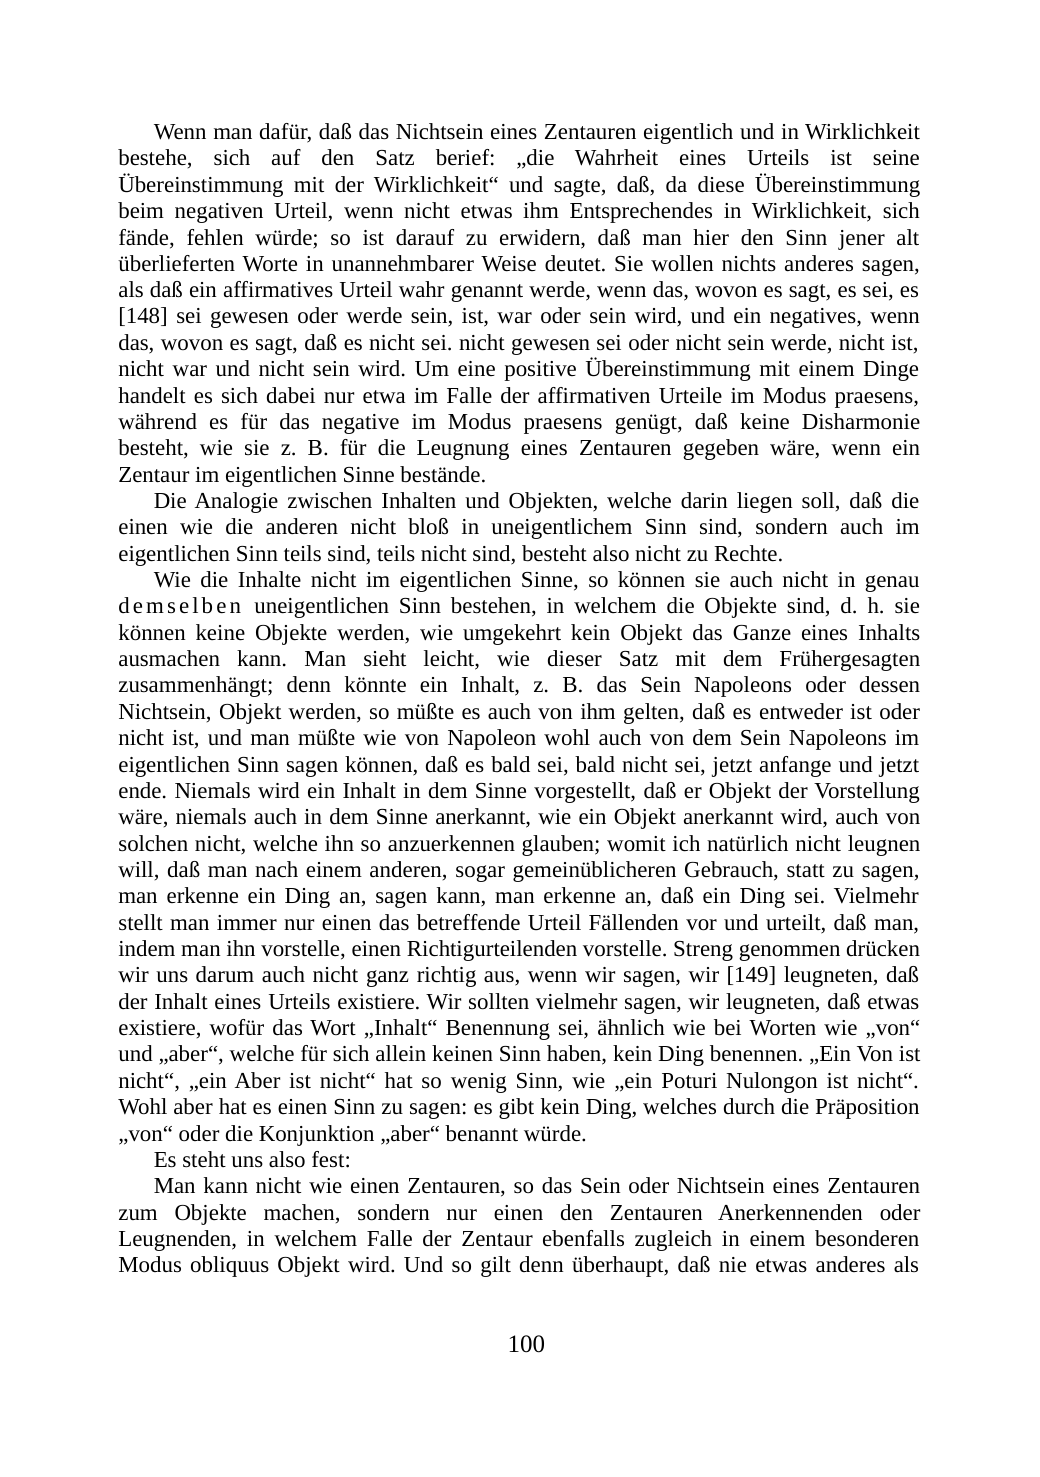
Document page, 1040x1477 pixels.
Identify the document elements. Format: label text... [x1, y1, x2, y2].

text Die Analogie zwischen Inhalten und Objekten, welche darin liegen soll, daß die einen wie die anderen nicht bloß in uneigentlichem Sinn sind, sondern auch im eigentlichen Sinn teils sind, teils nicht sind, besteht also nicht zu Rechte. [118, 487, 921, 566]
text Wenn man dafür, daß das Nichtsein eines Zentauren eigentlich und in Wirklichkeit bestehe, sich auf den Satz berief: „die Wahrheit eines Urteils ist seine Übereinstimmung mit der Wirklichkeit“ und sagte, daß, da diese Übereinstimmung beim negativen Urteil, wenn nicht etwas ihm Entsprechendes in Wirklichkeit, sich fände, fehlen würde; so ist darauf zu erwidern, daß man hier den Sinn jener alt überlieferten Worte in unannehmbarer Weise deutet. Sie wollen nichts anderes sagen, als daß ein affirmatives Urteil wahr genannt werde, wenn das, wovon es sagt, es sei, es [148] sei gewesen oder werde sein, ist, war oder sein wird, und ein negatives, wenn das, wovon es sagt, daß es nicht sei. nicht gewesen sei oder nicht sein werde, nicht ist, nicht war und nicht sein wird. Um eine positive Übereinstimmung mit einem Dinge handelt es sich dabei nur etwa im Falle der affirmativen Urteile im Modus praesens, während es für das negative im Modus praesens genügt, daß keine Disharmonie besteht, wie sie z. B. für die Leugnung eines Zentauren gegeben wäre, wenn ein Zentaur im eigentlichen Sinne bestände. [118, 118, 921, 487]
text Es steht uns also fest: [118, 1146, 921, 1172]
text Man kann nicht wie einen Zentauren, so das Sein oder Nichtsein eines Zentauren zum Objekte machen, sondern nur einen den Zentauren Anerkennenden oder Leugnenden, in welchem Falle der Zentaur ebenfalls zugleich in einem besonderen Modus obliquus Objekt wird. Und so gilt denn überhaupt, daß nie etwas anderes als [118, 1172, 921, 1278]
text Wie die Inhalte nicht im eigentlichen Sinne, so können sie auch nicht in genau demselben uneigentlichen Sinn bestehen, in welchem die Objekte sind, d. h. sie können keine Objekte werden, wie umgekehrt kein Objekt das Ganze eines Inhalts ausmachen kann. Man sieht leicht, wie dieser Satz mit dem Frühergesagten zusammenhängt; denn könnte ein Inhalt, z. B. das Sein Napoleons oder dessen Nichtsein, Objekt werden, so müßte es auch von ihm gelten, daß es entweder ist oder nicht ist, und man müßte wie von Napoleon wohl auch von dem Sein Napoleons im eigentlichen Sinn sagen können, daß es bald sei, bald nicht sei, jetzt anfange und jetzt ende. Niemals wird ein Inhalt in dem Sinne vorgestellt, daß er Objekt der Vorstellung wäre, niemals auch in dem Sinne anerkannt, wie ein Objekt anerkannt wird, auch von solchen nicht, welche ihn so anzuerkennen glauben; womit ich natürlich nicht leugnen will, daß man nach einem anderen, sogar gemeinüblicheren Gebrauch, statt zu sagen, man erkenne ein Ding an, sagen kann, man erkenne an, daß ein Ding sei. Vielmehr stellt man immer nur einen das betreffende Urteil Fällenden vor und urteilt, daß man, indem man ihn vorstelle, einen Richtigurteilenden vorstelle. Streng genommen drücken wir uns darum auch nicht ganz richtig aus, wenn wir sagen, wir [149] leugneten, daß der Inhalt eines Urteils existiere. Wir sollten vielmehr sagen, wir leugneten, daß etwas existiere, wofür das Wort „Inhalt“ Benennung sei, ähnlich wie bei Worten wie „von“ und „aber“, welche für sich allein keinen Sinn haben, kein Ding benennen. „Ein Von ist nicht“, „ein Aber ist nicht“ hat so wenig Sinn, wie „ein Poturi Nulongon ist nicht“. Wohl aber hat es einen Sinn zu sagen: es gibt kein Ding, welches durch die Präposition „von“ oder die Konjunktion „aber“ benannt würde. [118, 566, 921, 1146]
